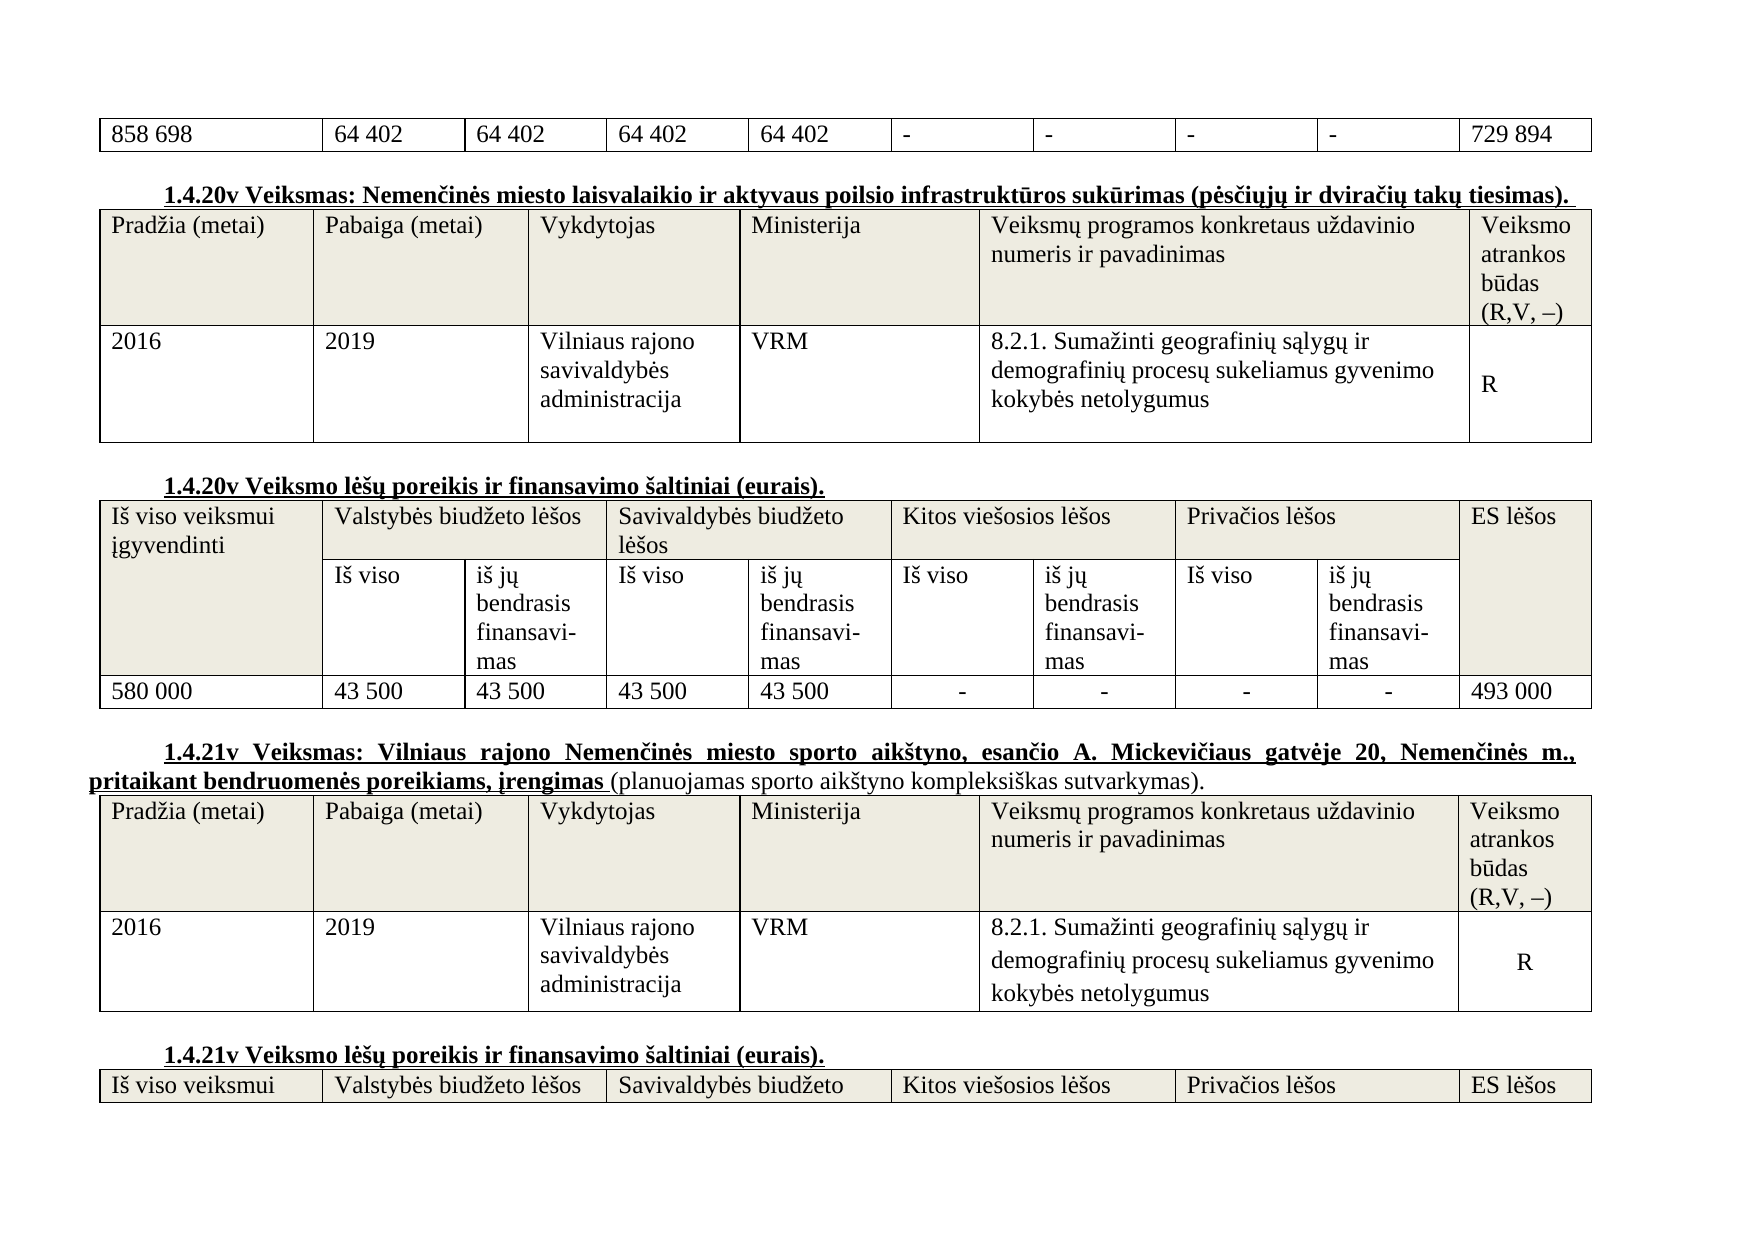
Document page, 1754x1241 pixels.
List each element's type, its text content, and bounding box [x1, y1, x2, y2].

table_header Savivaldybės biudžeto lėšos [607, 501, 891, 559]
table_cell 2016 [101, 912, 313, 1011]
table_header Pabaiga (metai) [314, 210, 528, 325]
table_cell 43 500 [466, 676, 606, 707]
table_header Iš viso veiksmui įgyvendinti [101, 501, 322, 675]
table_header Savivaldybės biudžeto [607, 1070, 891, 1102]
table_cell VRM [741, 912, 979, 1011]
table_cell 8.2.1. Sumažinti geografinių sąlygų ir demografinių procesų sukeliamus gyvenimo kokybės netolygumus [980, 326, 1469, 442]
table_cell 2019 [314, 912, 528, 1011]
table_cell - [1034, 676, 1175, 707]
table_cell 64 402 [749, 119, 891, 151]
table_cell 2019 [314, 326, 528, 442]
table_header ES lėšos [1460, 1070, 1591, 1102]
table_cell 64 402 [323, 119, 464, 151]
table_cell VRM [741, 326, 979, 442]
table_cell 729 894 [1460, 119, 1591, 151]
table_cell iš jų bendrasis finansavi- mas [1034, 560, 1175, 675]
table_header Veiksmų programos konkretaus uždavinio numeris ir pavadinimas [980, 210, 1469, 325]
table_cell - [1318, 119, 1459, 151]
table_cell iš jų bendrasis finansavi- mas [1318, 560, 1459, 675]
table_cell Iš viso [1176, 560, 1317, 675]
table_cell Iš viso [323, 560, 464, 675]
table_cell 64 402 [607, 119, 748, 151]
table_cell - [892, 119, 1033, 151]
table_header Valstybės biudžeto lėšos [323, 1070, 606, 1102]
table_cell 580 000 [101, 676, 322, 707]
table_header Ministerija [741, 210, 979, 325]
table_cell Vilniaus rajono savivaldybės administracija [529, 912, 739, 1011]
table_header Vykdytojas [529, 796, 739, 911]
table_header Kitos viešosios lėšos [892, 501, 1175, 559]
table_cell 43 500 [607, 676, 748, 707]
table_cell 43 500 [749, 676, 891, 707]
table_header Pradžia (metai) [101, 796, 313, 911]
table_cell R [1470, 326, 1591, 442]
table_header Veiksmų programos konkretaus uždavinio numeris ir pavadinimas [980, 796, 1458, 911]
table_cell 43 500 [323, 676, 464, 707]
table_cell Vilniaus rajono savivaldybės administracija [529, 326, 739, 442]
table_cell 2016 [101, 326, 313, 442]
table_cell 64 402 [466, 119, 606, 151]
table_cell - [1176, 119, 1317, 151]
table_cell - [1034, 119, 1175, 151]
table_cell R [1459, 912, 1591, 1011]
table_header Vykdytojas [529, 210, 739, 325]
text 1.4.20v Veiksmo lėšų poreikis ir finansavimo šaltiniai (eurais). [89, 471, 1577, 500]
table_header Veiksmo atrankos būdas (R,V, –) [1459, 796, 1591, 911]
table_cell Iš viso [892, 560, 1033, 675]
table_header Privačios lėšos [1176, 1070, 1459, 1102]
table_cell iš jų bendrasis finansavi- mas [749, 560, 891, 675]
table_cell 858 698 [101, 119, 322, 151]
table_cell - [1318, 676, 1459, 707]
table_header Privačios lėšos [1176, 501, 1459, 559]
table_header Kitos viešosios lėšos [892, 1070, 1175, 1102]
table_cell Iš viso [607, 560, 748, 675]
text 1.4.21v Veiksmas: Vilniaus rajono Nemenčinės miesto sporto aikštyno, esančio A. Mickevičiaus gatvėje 20, Nemenčinės m., pritaikant bendruomenės poreikiams, įrengimas (planuojamas sporto aikštyno kompleksiškas sutvarkymas). [89, 737, 1577, 795]
text 1.4.20v Veiksmas: Nemenčinės miesto laisvalaikio ir aktyvaus poilsio infrastruktūros sukūrimas (pėsčiųjų ir dviračių takų tiesimas). [89, 181, 1577, 209]
table_cell 493 000 [1460, 676, 1591, 707]
table_cell iš jų bendrasis finansavi- mas [466, 560, 606, 675]
table_header Pradžia (metai) [101, 210, 313, 325]
table_cell - [1176, 676, 1317, 707]
table_header Ministerija [741, 796, 979, 911]
text 1.4.21v Veiksmo lėšų poreikis ir finansavimo šaltiniai (eurais). [89, 1041, 1577, 1069]
table_header Veiksmo atrankos būdas (R,V, –) [1470, 210, 1591, 325]
table_header Iš viso veiksmui [101, 1070, 322, 1102]
table_cell - [892, 676, 1033, 707]
table_header Pabaiga (metai) [314, 796, 528, 911]
table_cell 8.2.1. Sumažinti geografinių sąlygų ir demografinių procesų sukeliamus gyvenimo kokybės netolygumus [980, 912, 1458, 1011]
table_header Valstybės biudžeto lėšos [323, 501, 606, 559]
table_header ES lėšos [1460, 501, 1591, 675]
